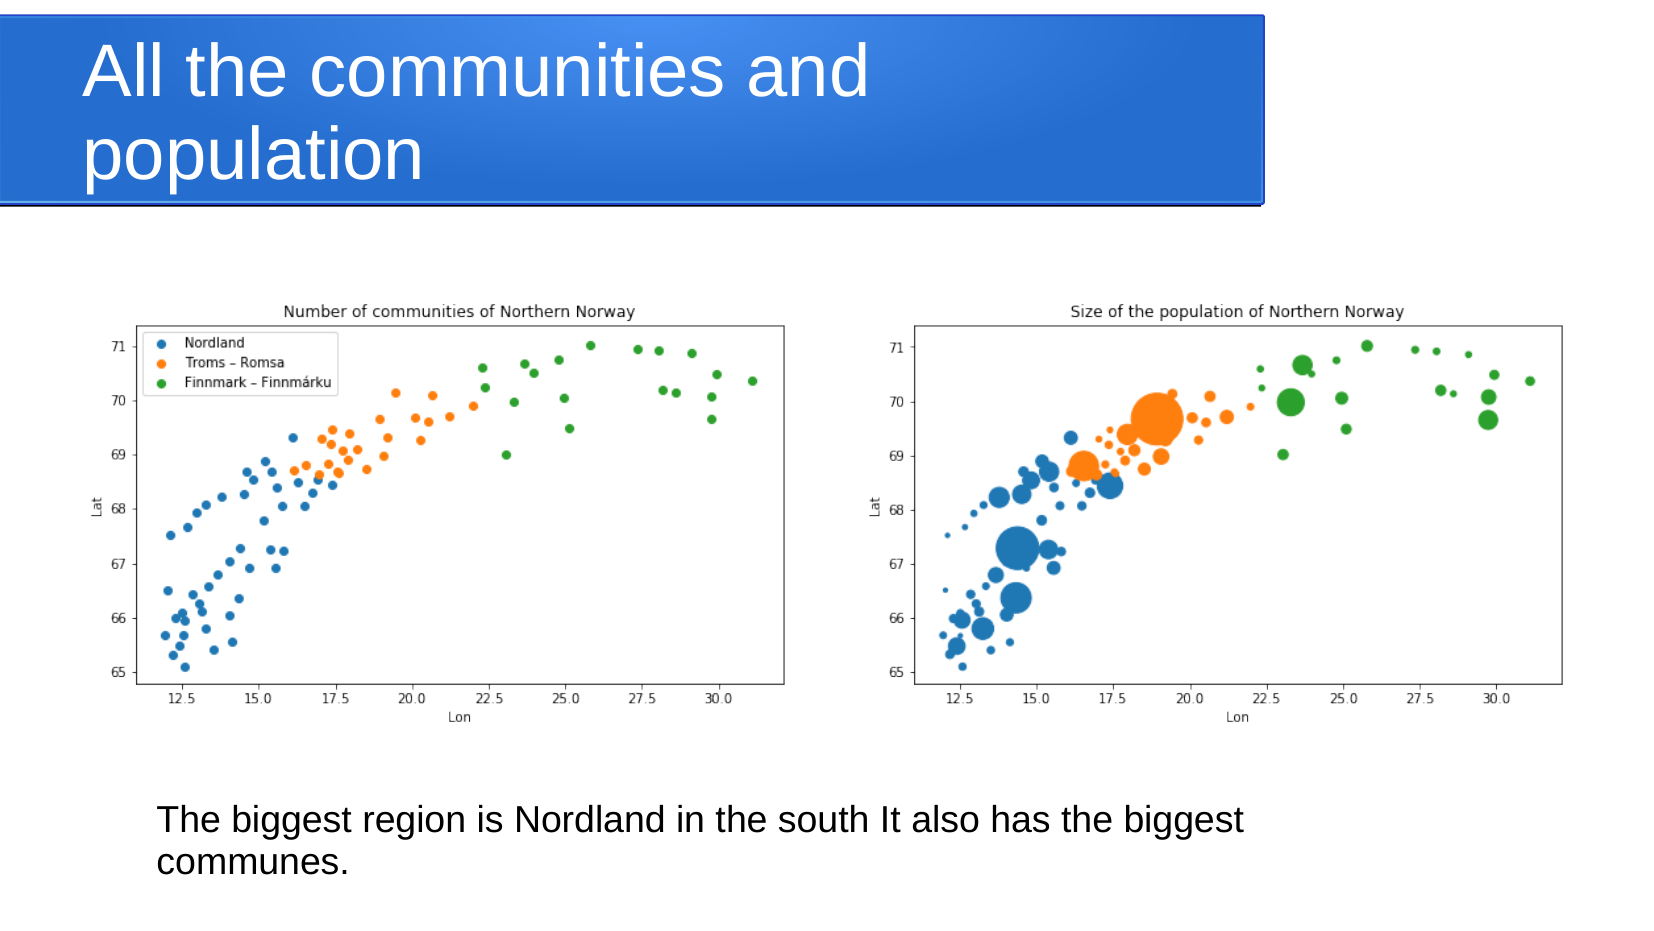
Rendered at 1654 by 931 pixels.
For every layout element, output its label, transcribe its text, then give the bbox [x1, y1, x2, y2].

text_box The biggest region is Nordland in the south It also has the biggest communes. [141, 791, 1441, 891]
picture [82, 295, 1571, 734]
title All the communities and population [82, 29, 1235, 196]
